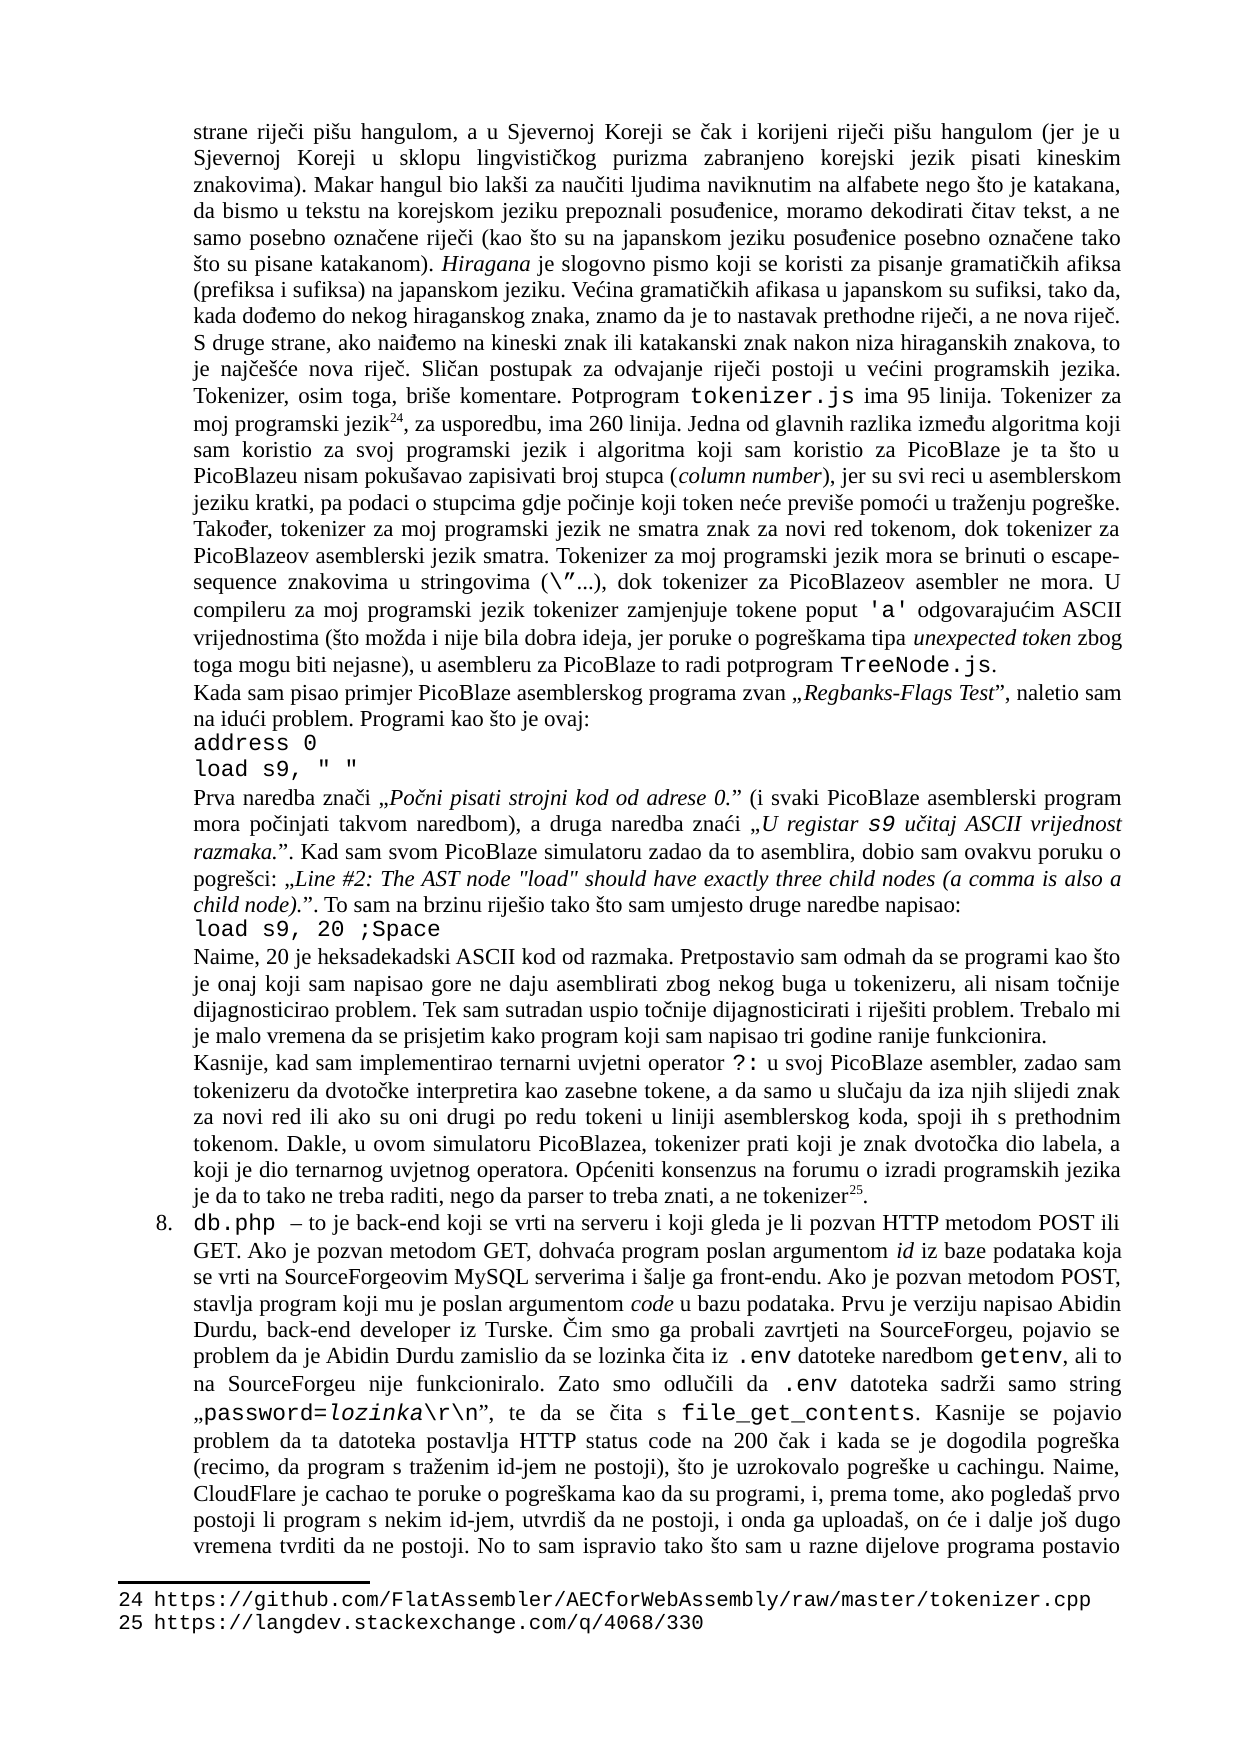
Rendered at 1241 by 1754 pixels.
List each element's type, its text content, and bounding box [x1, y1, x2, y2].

list address 0 [156, 732, 1122, 758]
list Prva naredba znači „Počni pisati strojni kod od adrese 0.” (i svaki PicoBlaze asemblerski program mora počinjati takvom naredbom), a druga naredba znaći „U registar s9 učitaj ASCII vrijednost razmaka.”. Kad sam svom PicoBlaze simulatoru zadao da to asemblira, dobio sam ovakvu poruku o pogrešci: „Line #2: The AST node "load" should have exactly three child nodes (a comma is also a child node).”. To sam na brzinu riješio tako što sam umjesto druge naredbe napisao: [156, 784, 1122, 917]
list load s9, " " [156, 758, 1122, 784]
list Naime, 20 je heksadekadski ASCII kod od razmaka. Pretpostavio sam odmah da se programi kao što je onaj koji sam napisao gore ne daju asemblirati zbog nekog buga u tokenizeru, ali nisam točnije dijagnosticirao problem. Tek sam sutradan uspio točnije dijagnosticirati i riješiti problem. Trebalo mi je malo vremena da se prisjetim kako program koji sam napisao tri godine ranije funkcionira. [156, 943, 1122, 1049]
list strane riječi pišu hangulom, a u Sjevernoj Koreji se čak i korijeni riječi pišu hangulom (jer je u Sjevernoj Koreji u sklopu lingvističkog purizma zabranjeno korejski jezik pisati kineskim znakovima). Makar hangul bio lakši za naučiti ljudima naviknutim na alfabete nego što je katakana, da bismo u tekstu na korejskom jeziku prepoznali posuđenice, moramo dekodirati čitav tekst, a ne samo posebno označene riječi (kao što su na japanskom jeziku posuđenice posebno označene tako što su pisane katakanom). Hiragana je slogovno pismo koji se koristi za pisanje gramatičkih afiksa (prefiksa i sufiksa) na japanskom jeziku. Većina gramatičkih afikasa u japanskom su sufiksi, tako da, kada dođemo do nekog hiraganskog znaka, znamo da je to nastavak prethodne riječi, a ne nova riječ. S druge strane, ako naiđemo na kineski znak ili katakanski znak nakon niza hiraganskih znakova, to je najčešće nova riječ. Sličan postupak za odvajanje riječi postoji u većini programskih jezika. Tokenizer, osim toga, briše komentare. Potprogram tokenizer.js ima 95 linija. Tokenizer za moj programski jezik, za usporedbu, ima 260 linija. Jedna od glavnih razlika između algoritma koji sam koristio za svoj programski jezik i algoritma koji sam koristio za PicoBlaze je ta što u PicoBlazeu nisam pokušavao zapisivati broj stupca (column number), jer su svi reci u asemblerskom jeziku kratki, pa podaci o stupcima gdje počinje koji token neće previše pomoći u traženju pogreške. Također, tokenizer za moj programski jezik ne smatra znak za novi red tokenom, dok tokenizer za PicoBlazeov asemblerski jezik smatra. Tokenizer za moj programski jezik mora se brinuti o escape-sequence znakovima u stringovima (\”...), dok tokenizer za PicoBlazeov asembler ne mora. U compileru za moj programski jezik tokenizer zamjenjuje tokene poput 'a' odgovarajućim ASCII vrijednostima (što možda i nije bila dobra ideja, jer poruke o pogreškama tipa unexpected token zbog toga mogu biti nejasne), u asembleru za PicoBlaze to radi potprogram TreeNode.js. [156, 118, 1122, 679]
list https://github.com/FlatAssembler/AECforWebAssembly/raw/master/tokenizer.cpp [118, 1588, 1122, 1612]
list db.php – to je back-end koji se vrti na serveru i koji gleda je li pozvan HTTP metodom POST ili GET. Ako je pozvan metodom GET, dohvaća program poslan argumentom id iz baze podataka koja se vrti na SourceForgeovim MySQL serverima i šalje ga front-endu. Ako je pozvan metodom POST, stavlja program koji mu je poslan argumentom code u bazu podataka. Prvu je verziju napisao Abidin Durdu, back-end developer iz Turske. Čim smo ga probali zavrtjeti na SourceForgeu, pojavio se problem da je Abidin Durdu zamislio da se lozinka čita iz .env datoteke naredbom getenv, ali to na SourceForgeu nije funkcioniralo. Zato smo odlučili da .env datoteka sadrži samo string „password=lozinka\r\n”, te da se čita s file_get_contents. Kasnije se pojavio problem da ta datoteka postavlja HTTP status code na 200 čak i kada se je dogodila pogreška (recimo, da program s traženim id-jem ne postoji), što je uzrokovalo pogreške u cachingu. Naime, CloudFlare je cachao te poruke o pogreškama kao da su programi, i, prema tome, ako pogledaš prvo postoji li program s nekim id-jem, utvrdiš da ne postoji, i onda ga uploadaš, on će i dalje još dugo vremena tvrditi da ne postoji. No to sam ispravio tako što sam u razne dijelove programa postavio [156, 1209, 1122, 1559]
list https://langdev.stackexchange.com/q/4068/330 [118, 1612, 1122, 1636]
list load s9, 20 ;Space [156, 917, 1122, 943]
list Kada sam pisao primjer PicoBlaze asemblerskog programa zvan „Regbanks-Flags Test”, naletio sam na idući problem. Programi kao što je ovaj: [156, 679, 1122, 732]
list Kasnije, kad sam implementirao ternarni uvjetni operator ?: u svoj PicoBlaze asembler, zadao sam tokenizeru da dvotočke interpretira kao zasebne tokene, a da samo u slučaju da iza njih slijedi znak za novi red ili ako su oni drugi po redu tokeni u liniji asemblerskog koda, spoji ih s prethodnim tokenom. Dakle, u ovom simulatoru PicoBlazea, tokenizer prati koji je znak dvotočka dio labela, a koji je dio ternarnog uvjetnog operatora. Općeniti konsenzus na forumu o izradi programskih jezika je da to tako ne treba raditi, nego da parser to treba znati, a ne tokenizer. [156, 1049, 1122, 1209]
